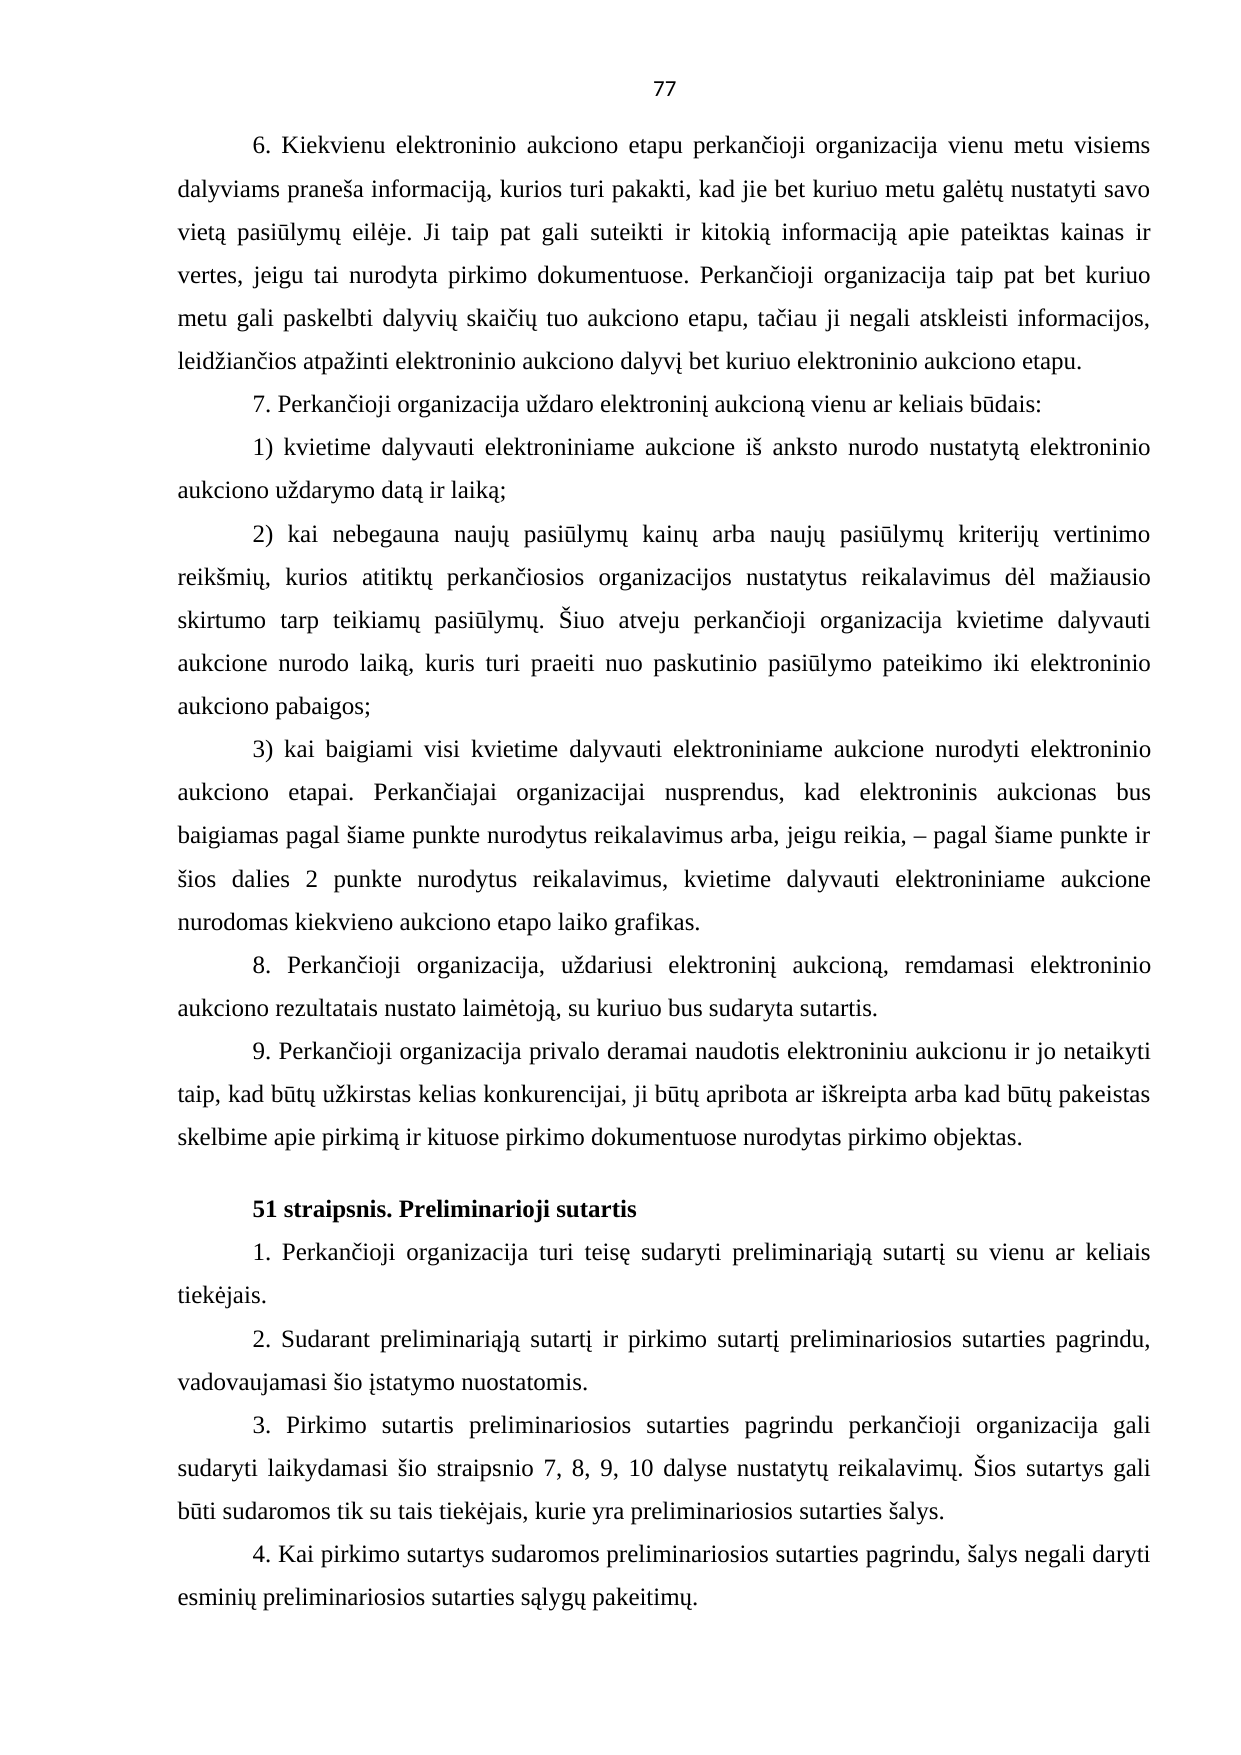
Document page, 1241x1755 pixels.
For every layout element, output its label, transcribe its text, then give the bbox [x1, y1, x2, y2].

text 9. Perkančioji organizacija privalo deramai naudotis elektroniniu aukcionu ir jo netaikyti taip, kad būtų užkirstas kelias konkurencijai, ji būtų apribota ar iškreipta arba kad būtų pakeistas skelbime apie pirkimą ir kituose pirkimo dokumentuose nurodytas pirkimo objektas. [177, 1036, 1152, 1151]
text 8. Perkančioji organizacija, uždariusi elektroninį aukcioną, remdamasi elektroninio aukciono rezultatais nustato laimėtoją, su kuriuo bus sudaryta sutartis. [177, 950, 1152, 1022]
text 6. Kiekvienu elektroninio aukciono etapu perkančioji organizacija vienu metu visiems dalyviams praneša informaciją, kurios turi pakakti, kad jie bet kuriuo metu galėtų nustatyti savo vietą pasiūlymų eilėje. Ji taip pat gali suteikti ir kitokią informaciją apie pateiktas kainas ir vertes, jeigu tai nurodyta pirkimo dokumentuose. Perkančioji organizacija taip pat bet kuriuo metu gali paskelbti dalyvių skaičių tuo aukciono etapu, tačiau ji negali atskleisti informacijos, leidžiančios atpažinti elektroninio aukciono dalyvį bet kuriuo elektroninio aukciono etapu. [177, 131, 1152, 375]
text 3. Pirkimo sutartis preliminariosios sutarties pagrindu perkančioji organizacija gali sudaryti laikydamasi šio straipsnio 7, 8, 9, 10 dalyse nustatytų reikalavimų. Šios sutartys gali būti sudaromos tik su tais tiekėjais, kurie yra preliminariosios sutarties šalys. [177, 1410, 1152, 1525]
text 51 straipsnis. Preliminarioji sutartis [177, 1194, 1152, 1223]
text 7. Perkančioji organizacija uždaro elektroninį aukcioną vienu ar keliais būdais: [177, 389, 1152, 418]
text 2. Sudarant preliminariąją sutartį ir pirkimo sutartį preliminariosios sutarties pagrindu, vadovaujamasi šio įstatymo nuostatomis. [177, 1324, 1152, 1396]
text 3) kai baigiami visi kvietime dalyvauti elektroniniame aukcione nurodyti elektroninio aukciono etapai. Perkančiajai organizacijai nusprendus, kad elektroninis aukcionas bus baigiamas pagal šiame punkte nurodytus reikalavimus arba, jeigu reikia, – pagal šiame punkte ir šios dalies 2 punkte nurodytus reikalavimus, kvietime dalyvauti elektroniniame aukcione nurodomas kiekvieno aukciono etapo laiko grafikas. [177, 734, 1152, 936]
text 2) kai nebegauna naujų pasiūlymų kainų arba naujų pasiūlymų kriterijų vertinimo reikšmių, kurios atitiktų perkančiosios organizacijos nustatytus reikalavimus dėl mažiausio skirtumo tarp teikiamų pasiūlymų. Šiuo atveju perkančioji organizacija kvietime dalyvauti aukcione nurodo laiką, kuris turi praeiti nuo paskutinio pasiūlymo pateikimo iki elektroninio aukciono pabaigos; [177, 519, 1152, 720]
text 1. Perkančioji organizacija turi teisę sudaryti preliminariąją sutartį su vienu ar keliais tiekėjais. [177, 1237, 1152, 1309]
text 1) kvietime dalyvauti elektroniniame aukcione iš anksto nurodo nustatytą elektroninio aukciono uždarymo datą ir laiką; [177, 432, 1152, 504]
text 4. Kai pirkimo sutartys sudaromos preliminariosios sutarties pagrindu, šalys negali daryti esminių preliminariosios sutarties sąlygų pakeitimų. [177, 1539, 1152, 1611]
